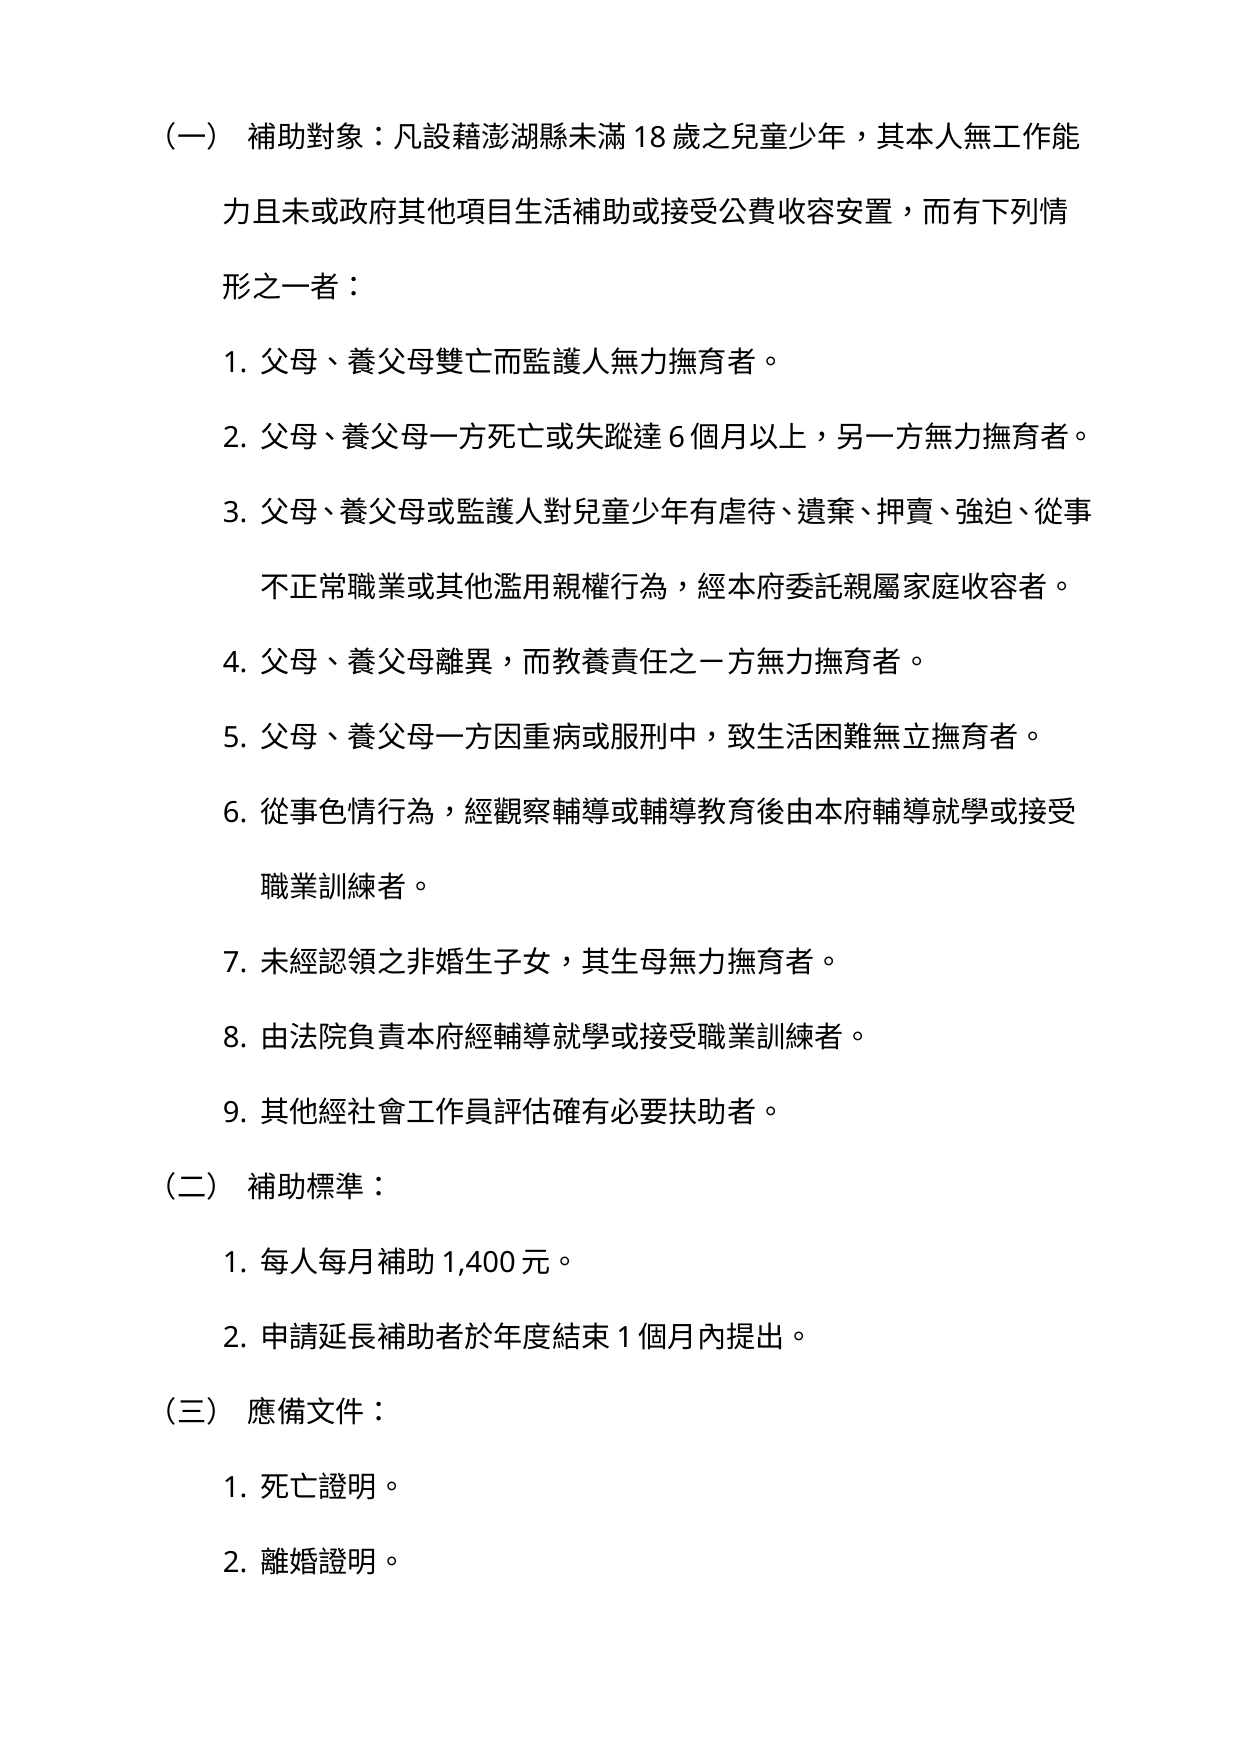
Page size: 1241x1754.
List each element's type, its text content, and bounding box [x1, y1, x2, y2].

list 父母、養父母一方死亡或失蹤達6個月以上，另一方無力撫育者。 [223, 397, 1092, 472]
list 未經認領之非婚生子女，其生母無力撫育者。 [223, 922, 1092, 997]
list 從事色情行為，經觀察輔導或輔導教育後由本府輔導就學或接受職業訓練者。 [223, 772, 1092, 922]
list 父母、養父母一方因重病或服刑中，致生活困難無立撫育者。 [223, 697, 1092, 772]
list 補助標準： [148, 1147, 1092, 1222]
list 每人每月補助1,400元。 [223, 1222, 1092, 1297]
list 離婚證明。 [223, 1522, 1092, 1597]
list 父母、養父母雙亡而監護人無力撫育者。 [223, 322, 1092, 397]
list 申請延長補助者於年度結束1個月內提出。 [223, 1297, 1092, 1372]
list 死亡證明。 [223, 1447, 1092, 1522]
list 應備文件： [148, 1372, 1092, 1447]
list 其他經社會工作員評估確有必要扶助者。 [223, 1072, 1092, 1147]
list 由法院負責本府經輔導就學或接受職業訓練者。 [223, 997, 1092, 1072]
list 父母、養父母離異，而教養責任之ㄧ方無力撫育者。 [223, 622, 1092, 697]
list 父母、養父母或監護人對兒童少年有虐待、遺棄、押賣、強迫、從事不正常職業或其他濫用親權行為，經本府委託親屬家庭收容者。 [223, 472, 1092, 622]
list 補助對象：凡設藉澎湖縣未滿18歲之兒童少年，其本人無工作能力且未或政府其他項目生活補助或接受公費收容安置，而有下列情形之一者： [148, 97, 1092, 322]
